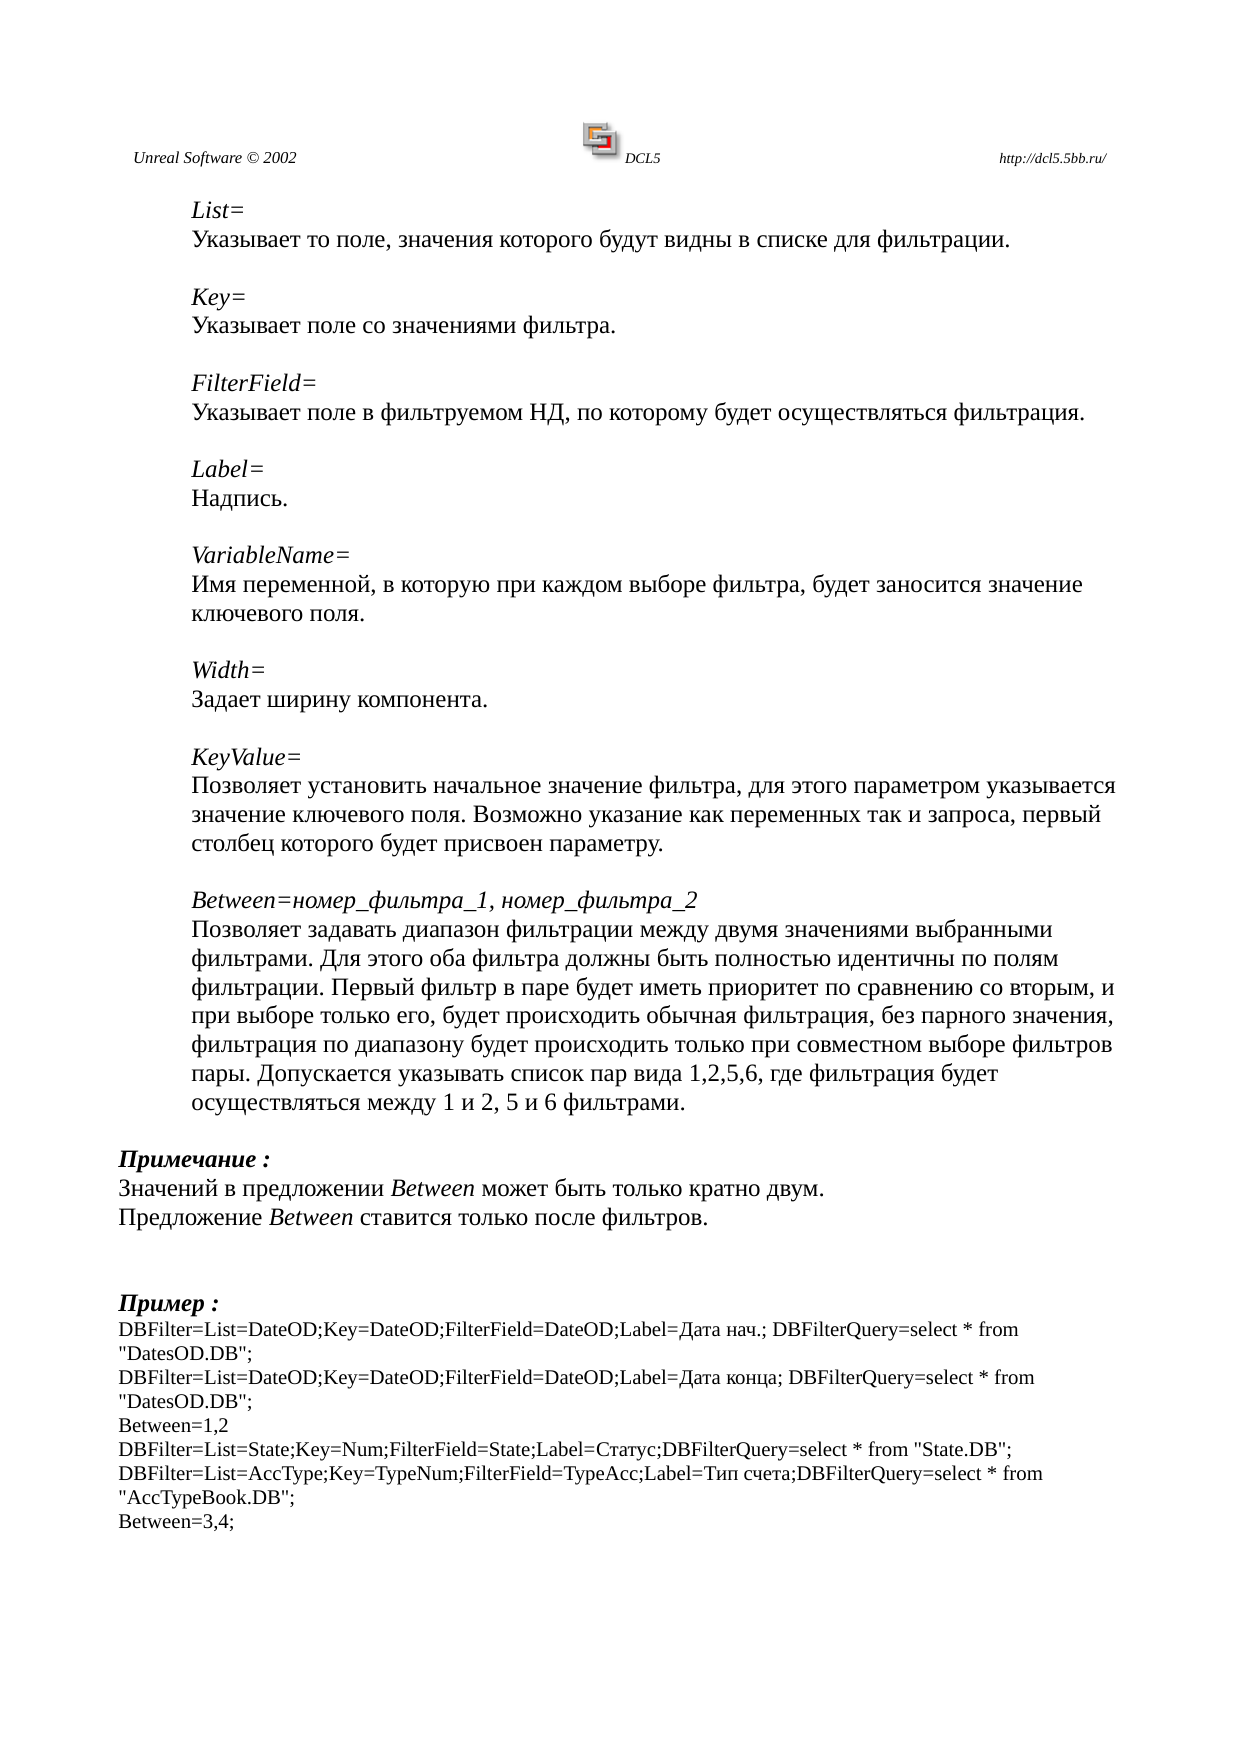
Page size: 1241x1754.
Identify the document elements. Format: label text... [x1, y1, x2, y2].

text Примечание : [118, 1144, 1122, 1173]
text DBFilter=List=AccType;Key=TypeNum;FilterField=TypeAcc;Label=Тип счета;DBFilterQuery=select * from "AccTypeBook.DB"; [118, 1461, 1122, 1509]
text Позволяет установить начальное значение фильтра, для этого параметром указывается значение ключевого поля. Возможно указание как переменных так и запроса, первый столбец которого будет присвоен параметру. [191, 770, 1122, 857]
picture [579, 118, 625, 164]
text KeyValue= [191, 742, 1122, 770]
text Указывает поле в фильтруемом НД, по которому будет осуществляться фильтрация. [191, 397, 1122, 425]
text Надпись. [191, 483, 1122, 512]
text Указывает то поле, значения которого будут видны в списке для фильтрации. [191, 224, 1122, 253]
text Предложение Between ставится только после фильтров. [118, 1202, 1122, 1230]
text DBFilter=List=State;Key=Num;FilterField=State;Label=Статус;DBFilterQuery=select * from "State.DB"; [118, 1437, 1122, 1461]
text DBFilter=List=DateOD;Key=DateOD;FilterField=DateOD;Label=Дата конца; DBFilterQuery=select * from "DatesOD.DB"; [118, 1365, 1122, 1413]
text Key= [191, 282, 1122, 310]
text Пример : [118, 1288, 1122, 1317]
text Позволяет задавать диапазон фильтрации между двумя значениями выбранными фильтрами. Для этого оба фильтра должны быть полностью идентичны по полям фильтрации. Первый фильтр в паре будет иметь приоритет по сравнению со вторым, и при выборе только его, будет происходить обычная фильтрация, без парного значения, фильтрация по диапазону будет происходить только при совместном выборе фильтров пары. Допускается указывать список пар вида 1,2,5,6, где фильтрация будет осуществляться между 1 и 2, 5 и 6 фильтрами. [191, 914, 1122, 1115]
text Имя переменной, в которую при каждом выборе фильтра, будет заносится значение ключевого поля. [191, 569, 1122, 627]
text List= [191, 195, 1122, 224]
text Width= [191, 655, 1122, 684]
text Label= [191, 454, 1122, 483]
text VariableName= [191, 540, 1122, 569]
text Указывает поле со значениями фильтра. [191, 310, 1122, 339]
text Between=1,2 [118, 1413, 1122, 1437]
text Between=3,4; [118, 1509, 1122, 1533]
text DBFilter=List=DateOD;Key=DateOD;FilterField=DateOD;Label=Дата нач.; DBFilterQuery=select * from "DatesOD.DB"; [118, 1317, 1122, 1365]
text FilterField= [191, 368, 1122, 397]
text Значений в предложении Between может быть только кратно двум. [118, 1173, 1122, 1202]
text Between=номер_фильтра_1, номер_фильтра_2 [191, 885, 1122, 914]
text Задает ширину компонента. [191, 684, 1122, 713]
